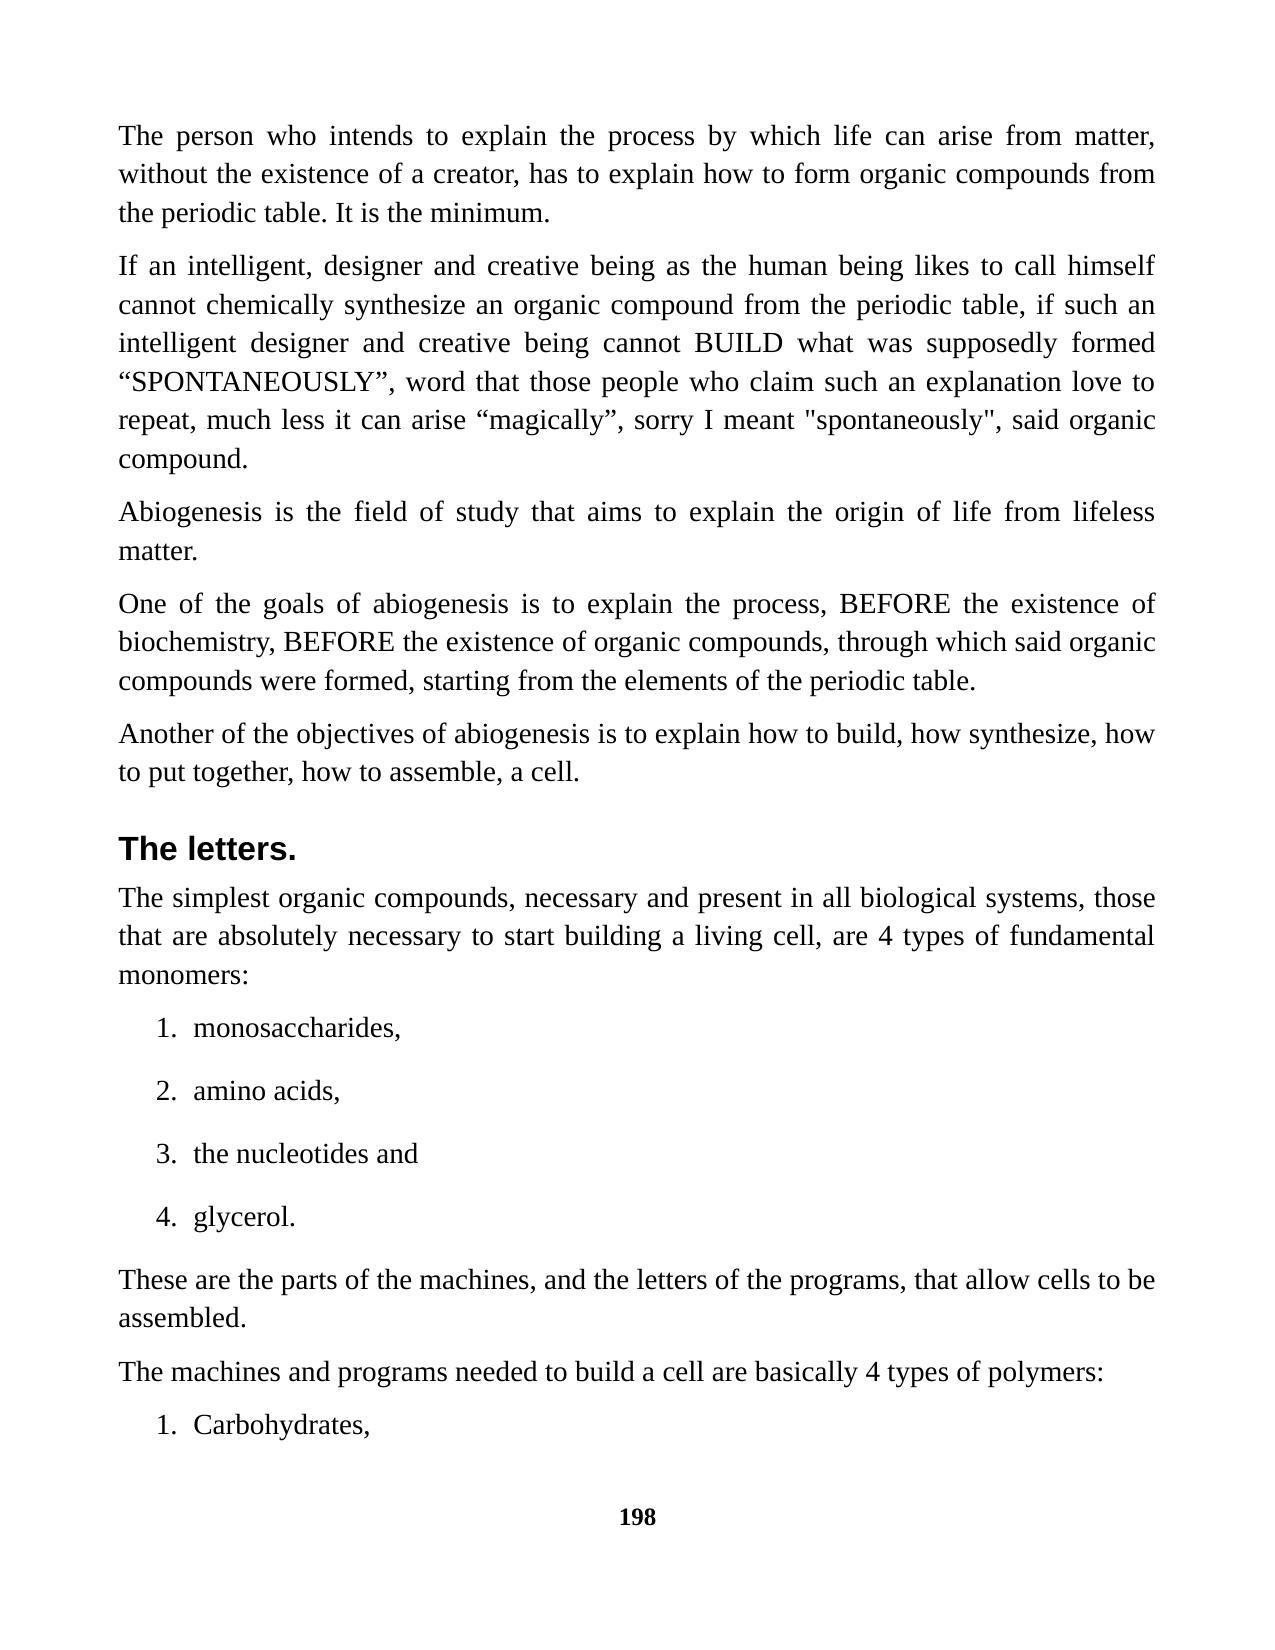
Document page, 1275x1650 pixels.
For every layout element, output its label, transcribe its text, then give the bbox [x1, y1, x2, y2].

list amino acids, [156, 1073, 1157, 1106]
text The machines and programs needed to build a cell are basically 4 types of polymers: [118, 1354, 1157, 1387]
list the nucleotides and [156, 1136, 1157, 1169]
text The person who intends to explain the process by which life can arise from matter, without the existence of a creator, has to explain how to form organic compounds from the periodic table. It is the minimum. [118, 118, 1157, 229]
list glycerol. [156, 1199, 1157, 1232]
list monosaccharides, [156, 1010, 1157, 1043]
text One of the goals of abiogenesis is to explain the process, BEFORE the existence of biochemistry, BEFORE the existence of organic compounds, through which said organic compounds were formed, starting from the elements of the periodic table. [118, 586, 1157, 696]
list Carbohydrates, [156, 1407, 1157, 1440]
subtitle The letters. [118, 828, 1157, 867]
text Abiogenesis is the field of study that aims to explain the origin of life from lifeless matter. [118, 494, 1157, 566]
text If an intelligent, designer and creative being as the human being likes to call himself cannot chemically synthesize an organic compound from the periodic table, if such an intelligent designer and creative being cannot BUILD what was supposedly formed “SPONTANEOUSLY”, word that those people who claim such an explanation love to repeat, much less it can arise “magically”, sorry I meant "spontaneously", said organic compound. [118, 248, 1157, 474]
text Another of the objectives of abiogenesis is to explain how to build, how synthesize, how to put together, how to assemble, a cell. [118, 716, 1157, 788]
text The simplest organic compounds, necessary and present in all biological systems, those that are absolutely necessary to start building a living cell, are 4 types of fundamental monomers: [118, 880, 1157, 990]
text These are the parts of the machines, and the letters of the programs, that allow cells to be assembled. [118, 1262, 1157, 1334]
